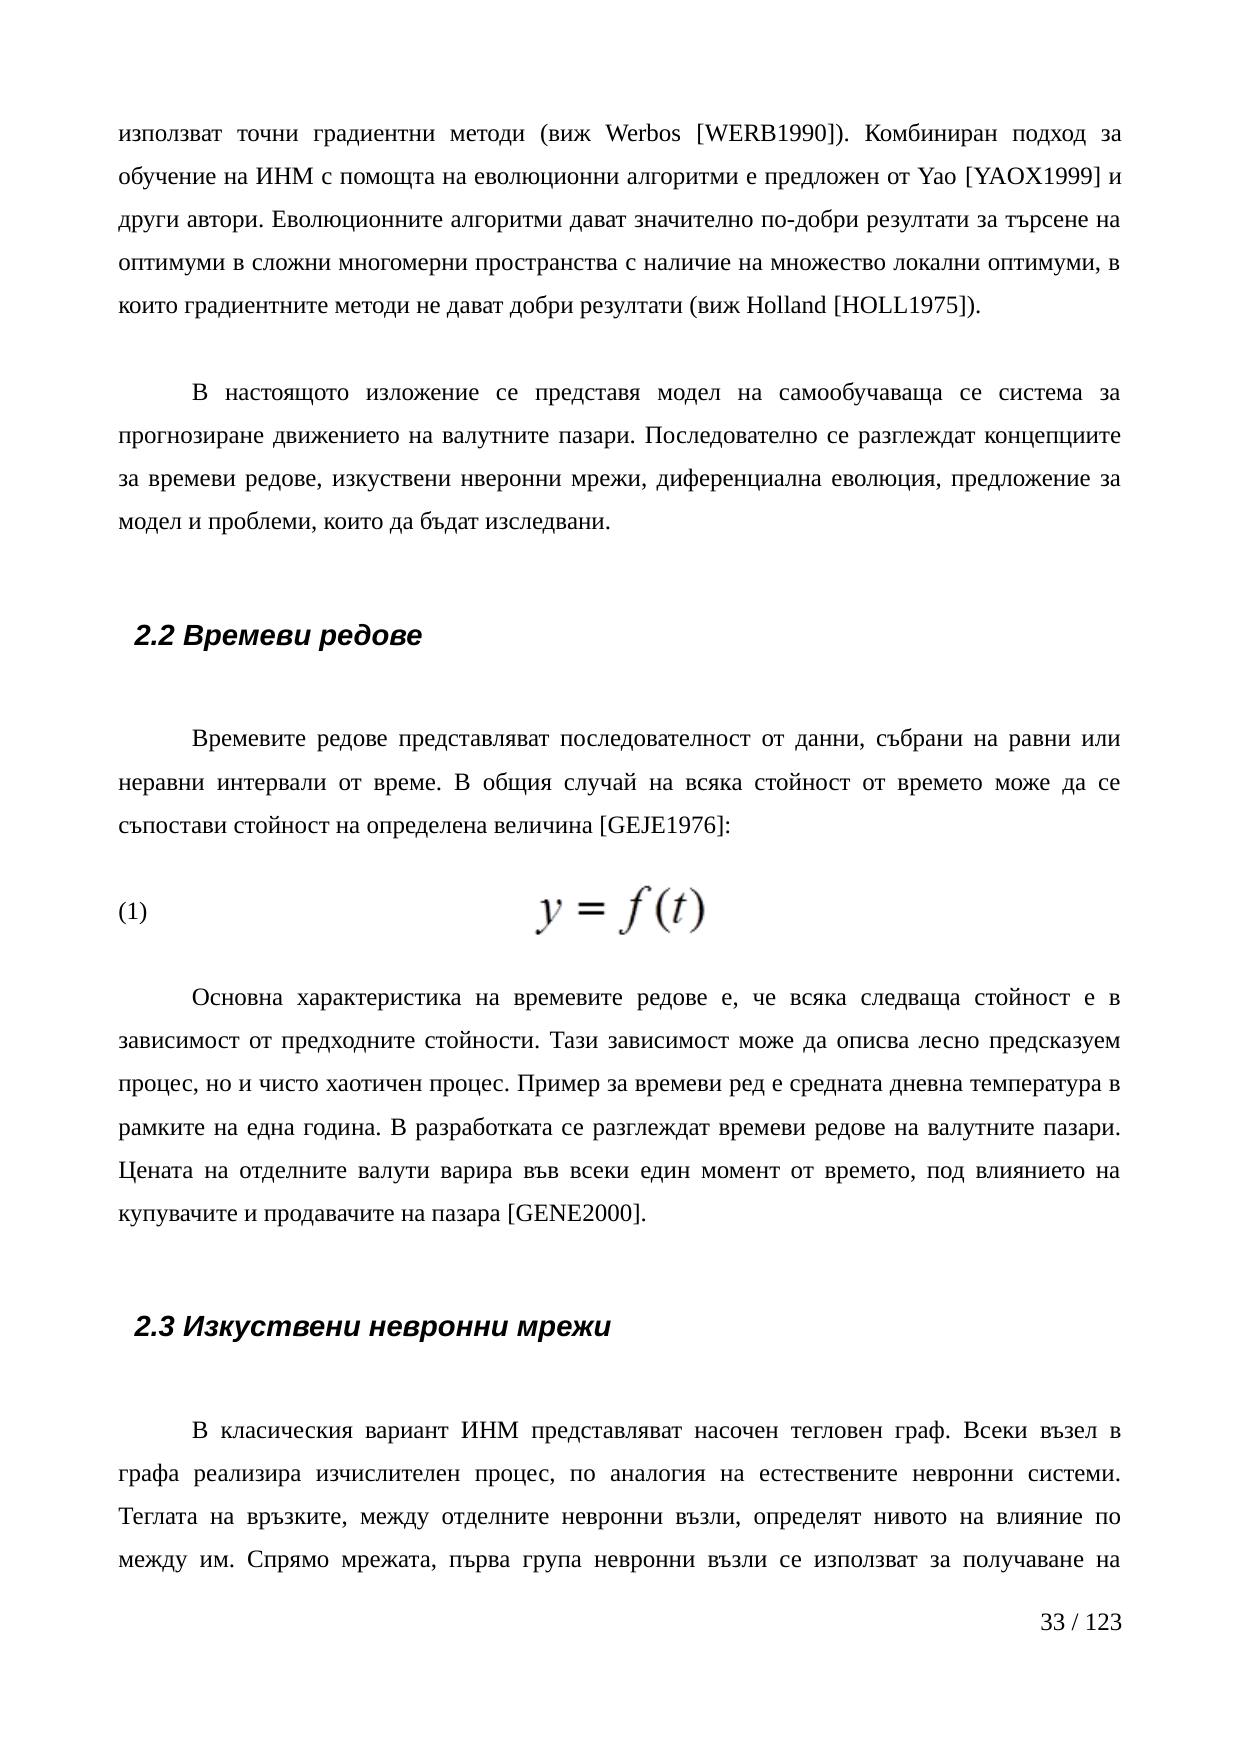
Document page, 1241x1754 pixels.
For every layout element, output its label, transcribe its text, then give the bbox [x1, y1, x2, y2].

text (1) [118, 896, 526, 925]
text Времевите редове представляват последователност от данни, събрани на равни или неравни интервали от време. В общия случай на всяка стойност от времето може да се съпостави стойност на определена величина [GEJE1976]: [118, 723, 1122, 838]
subtitle 2.2 Времеви редове [118, 617, 1122, 651]
text [714, 896, 1122, 925]
text Основна характеристика на времевите редове е, че всяка следваща стойност е в зависимост от предходните стойности. Тази зависимост може да описва лесно предсказуем процес, но и чисто хаотичен процес. Пример за времеви ред е средната дневна температура в рамките на една година. В разработката се разглеждат времеви редове на валутните пазари. Цената на отделните валути варира във всеки един момент от времето, под влиянието на купувачите и продавачите на пазара [GENE2000]. [118, 982, 1122, 1227]
text В класическия вариант ИНМ представляват насочен тегловен граф. Всеки възел в графа реализира изчислителен процес, по аналогия на естествените невронни системи. Теглата на връзките, между отделните невронни възли, определят нивото на влияние по между им. Спрямо мрежата, първа група невронни възли се използват за получаване на [118, 1415, 1122, 1573]
text В настоящото изложение се представя модел на самообучаваща се система за прогнозиране движението на валутните пазари. Последователно се разглеждат концепциите за времеви редове, изкуствени нверонни мрежи, диференциална еволюция, предложение за модел и проблеми, които да бъдат изследвани. [118, 377, 1122, 535]
subtitle 2.3 Изкуствени невронни мрежи [118, 1309, 1122, 1343]
text използват точни градиентни методи (виж Werbos [WERB1990]). Комбиниран подход за обучение на ИНМ с помощта на еволюционни алгоритми е предложен от Yao [YAOX1999] и други автори. Еволюционните алгоритми дават значително по-добри резултати за търсене на оптимуми в сложни многомерни пространства с наличие на множество локални оптимуми, в които градиентните методи не дават добри резултати (виж Holland [HOLL1975]). [118, 118, 1122, 319]
